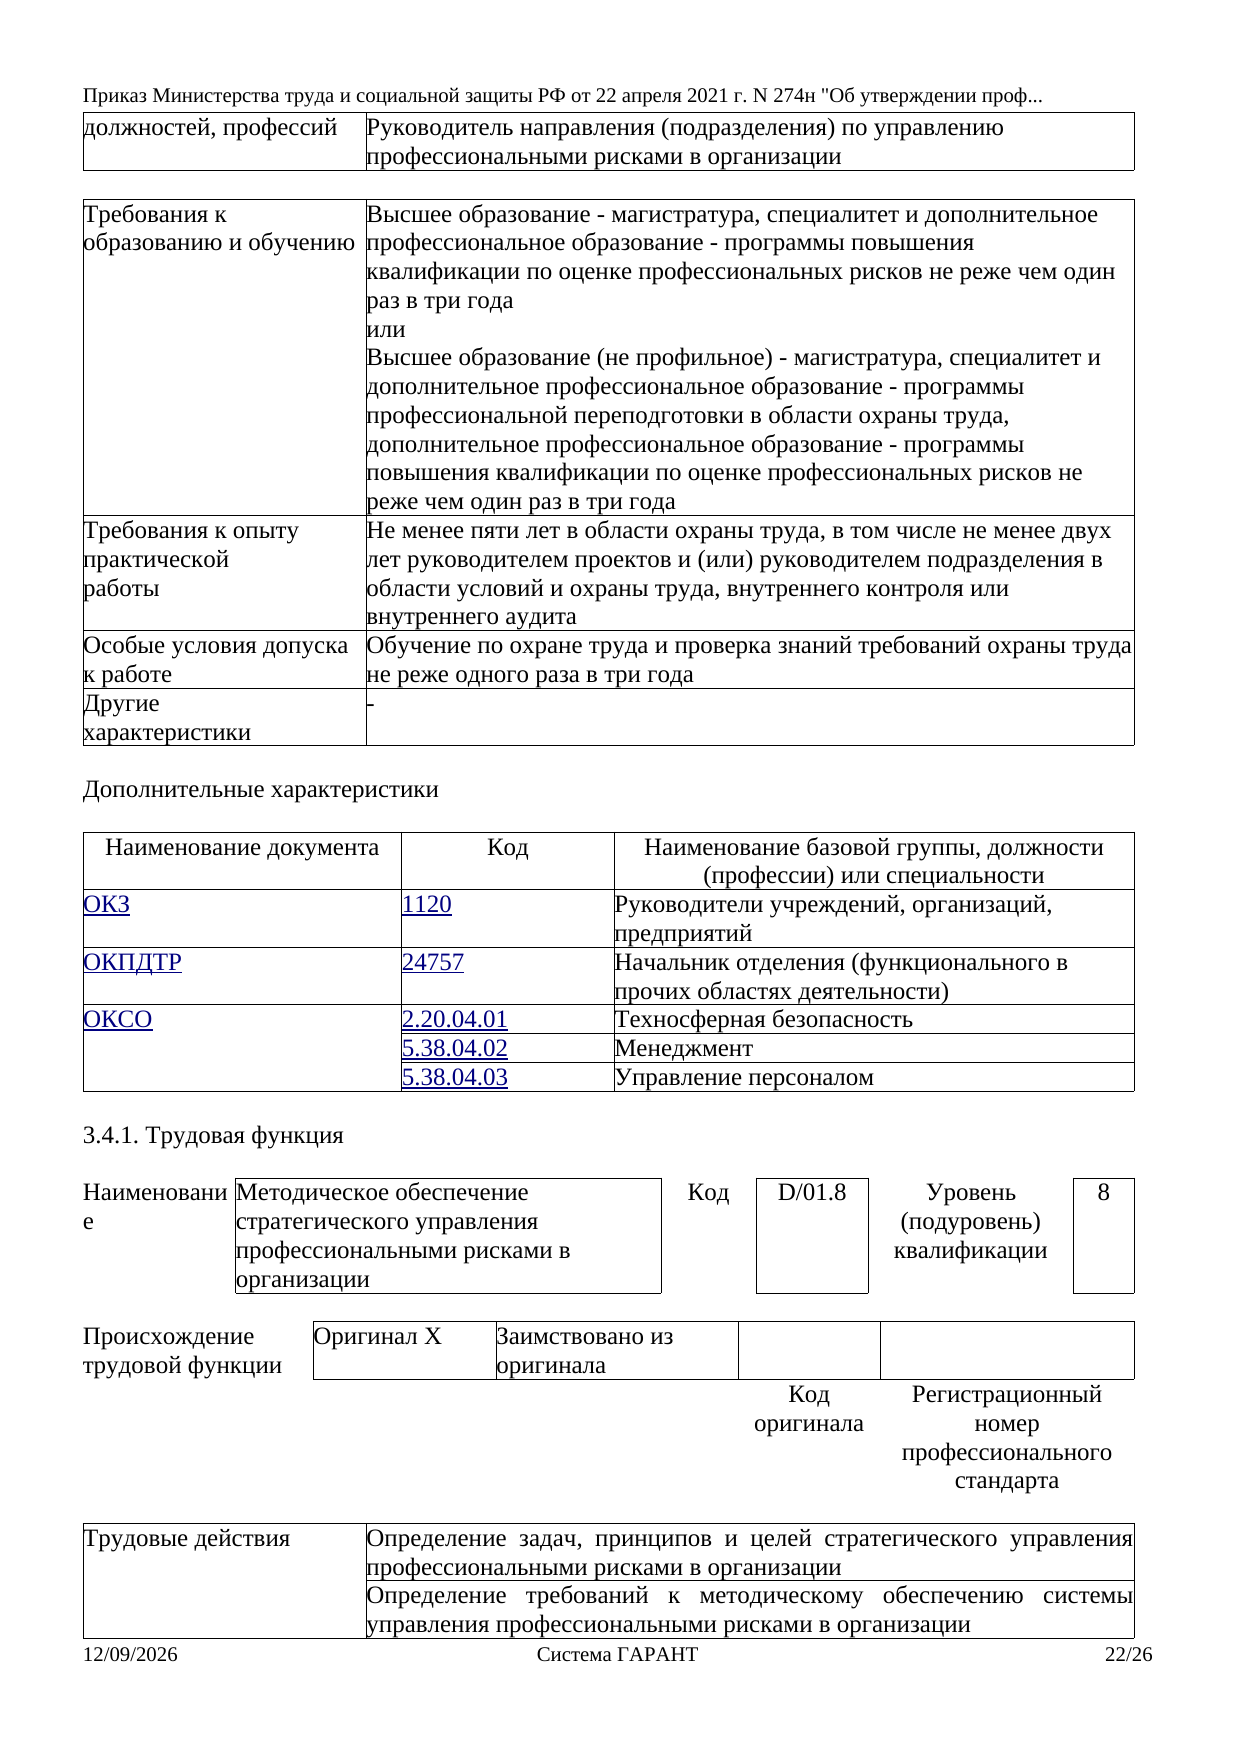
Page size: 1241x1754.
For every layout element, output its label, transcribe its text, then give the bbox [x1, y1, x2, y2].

table_header Уровень (подуровень) квалификации [869, 1178, 1073, 1293]
table_cell 2.20.04.01 [402, 1005, 614, 1033]
table_header Трудовые действия [84, 1524, 366, 1638]
table_cell ОКСО [84, 1005, 401, 1091]
table_header Наименование документа [84, 833, 401, 889]
table_header Руководитель направления (подразделения) по управлению профессиональными рисками в организации [367, 113, 1134, 170]
table_header Оригинал X [314, 1322, 496, 1379]
table_cell Управление персоналом [615, 1063, 1134, 1091]
table_cell Обучение по охране труда и проверка знаний требований охраны труда не реже одного раза в три года [367, 631, 1134, 688]
table_header 8 [1074, 1179, 1134, 1293]
table_header [881, 1322, 1134, 1379]
table_cell Начальник отделения (функционального в прочих областях деятельности) [615, 948, 1134, 1004]
table_header D/01.8 [757, 1179, 868, 1293]
table_cell Менеджмент [615, 1034, 1134, 1062]
table_cell ОКПДТР [84, 948, 401, 1004]
table_cell Регистрационный номер профессионального стандарта [880, 1380, 1134, 1494]
table_cell Другие характеристики [84, 689, 366, 745]
table_cell 24757 [402, 948, 614, 1004]
table_cell ОКЗ [84, 890, 401, 947]
table_header Происхождение трудовой функции [83, 1321, 313, 1379]
table_cell Требования к опыту практической работы [84, 516, 366, 630]
table_header Код [662, 1178, 756, 1293]
table_cell [83, 1379, 313, 1494]
table_header должностей, профессий [84, 113, 366, 170]
text 3.4.1. Трудовая функция [83, 1120, 1157, 1149]
table_cell [496, 1380, 738, 1494]
table_cell Определение требований к методическому обеспечению системы управления профессиональными рисками в организации [367, 1581, 1134, 1638]
table_cell Код оригинала [738, 1380, 880, 1494]
table_header Наименование базовой группы, должности (профессии) или специальности [615, 833, 1134, 889]
table_cell Не менее пяти лет в области охраны труда, в том числе не менее двух лет руководителем проектов и (или) руководителем подразделения в области условий и охраны труда, внутреннего контроля или внутреннего аудита [367, 516, 1134, 630]
table_cell Высшее образование - магистратура, специалитет и дополнительное профессиональное образование - программы повышения квалификации по оценке профессиональных рисков не реже чем один раз в три года или Высшее образование (не профильное) - магистратура, специалитет и дополнительное профессиональное образование - программы профессиональной переподготовки в области охраны труда, дополнительное профессиональное образование - программы повышения квалификации по оценке профессиональных рисков не реже чем один раз в три года [367, 200, 1134, 515]
table_header Методическое обеспечение стратегического управления профессиональными рисками в организации [236, 1179, 661, 1293]
table_cell 5.38.04.03 [402, 1063, 614, 1091]
table_cell Требования к образованию и обучению [84, 200, 366, 515]
table_header Заимствовано из оригинала [497, 1322, 738, 1379]
table_cell - [367, 689, 1134, 745]
table_cell Руководители учреждений, организаций, предприятий [615, 890, 1134, 947]
table_cell Техносферная безопасность [615, 1005, 1134, 1033]
text Дополнительные характеристики [83, 774, 1157, 803]
table_header Определение задач, принципов и целей стратегического управления профессиональными рисками в организации [367, 1524, 1134, 1580]
table_header Код [402, 833, 614, 889]
table_cell 1120 [402, 890, 614, 947]
table_cell 5.38.04.02 [402, 1034, 614, 1062]
table_header Наименование [83, 1178, 235, 1293]
table_cell Особые условия допуска к работе [84, 631, 366, 688]
table_cell [83, 171, 1134, 199]
table_cell [313, 1380, 496, 1494]
table_header [739, 1322, 880, 1379]
